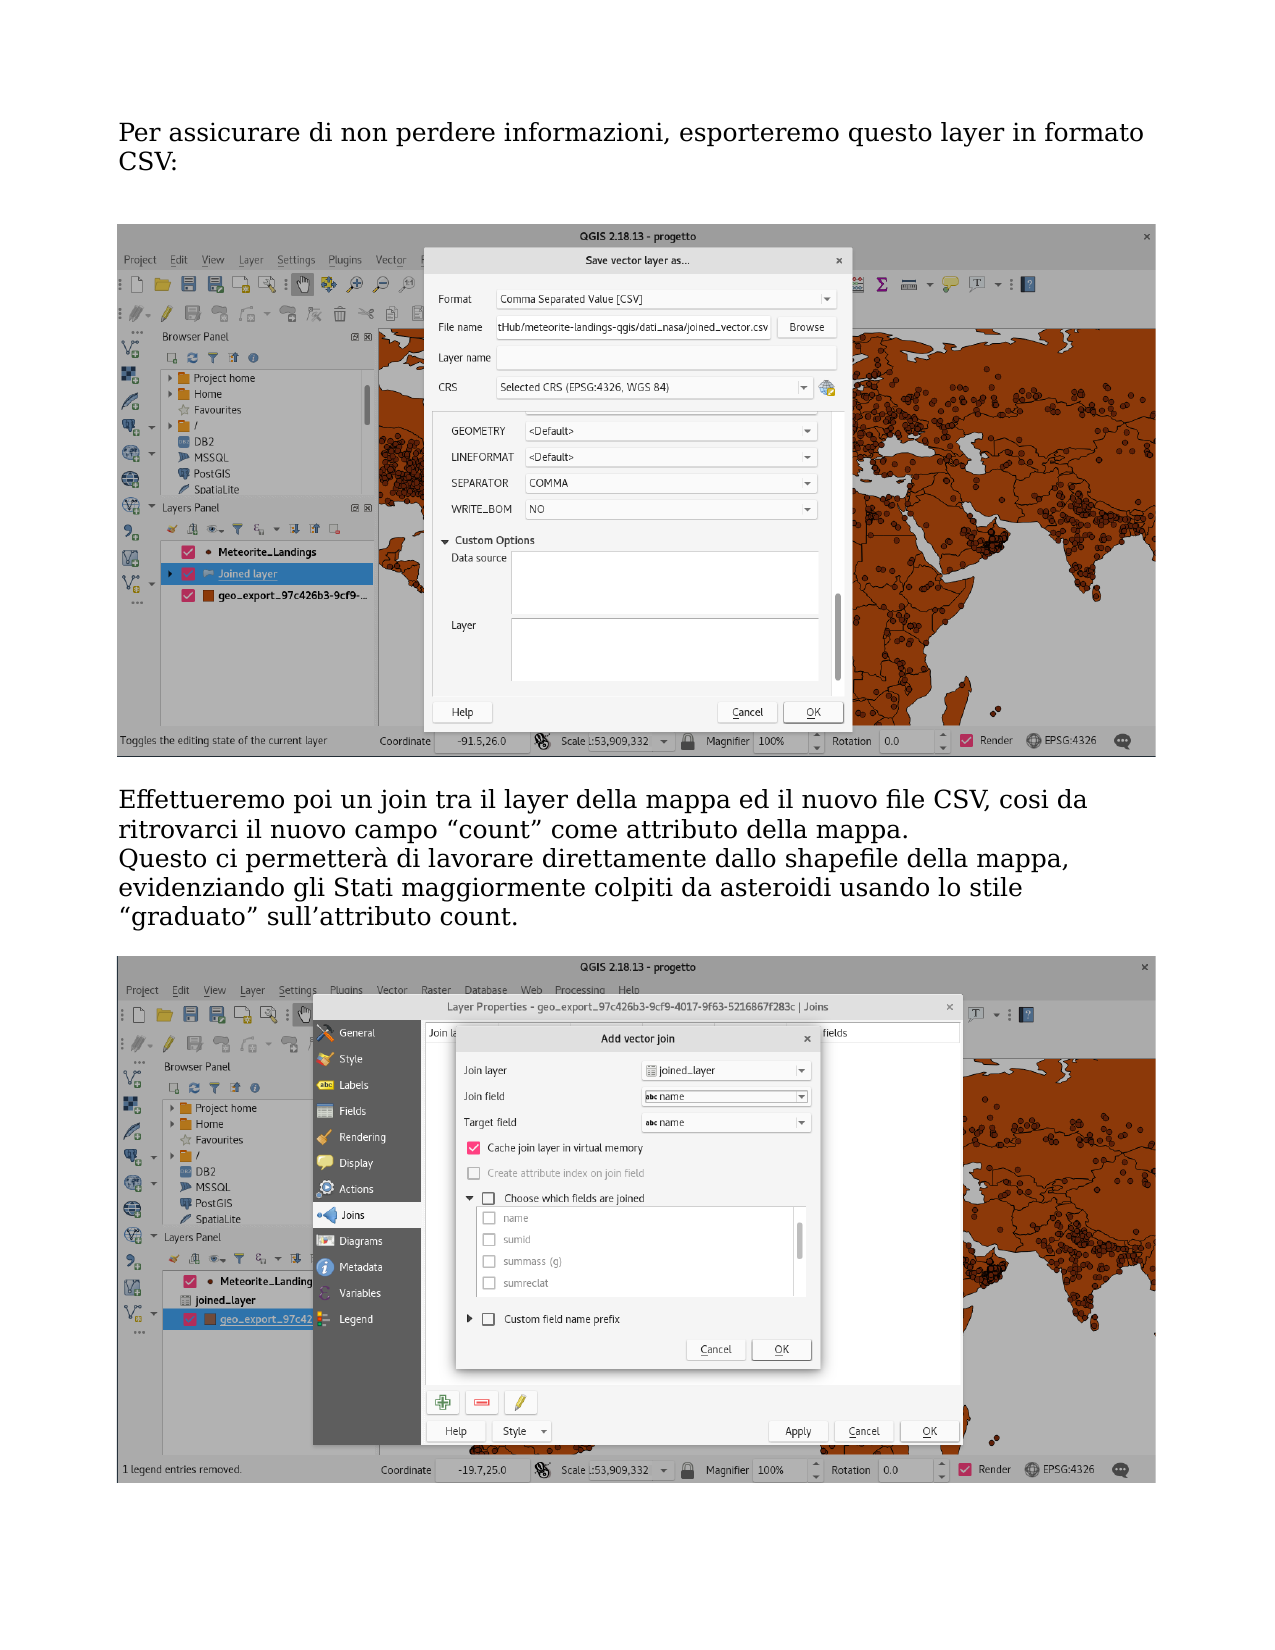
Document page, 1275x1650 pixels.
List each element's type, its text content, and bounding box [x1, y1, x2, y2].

text Effettueremo poi un join tra il layer della mappa ed il nuovo file CSV, cosi da ritrovarci il nuovo campo “count” come attributo della mappa. [118, 786, 1157, 844]
text Questo ci permetterà di lavorare direttamente dallo shapefile della mappa, evidenziando gli Stati maggiormente colpiti da asteroidi usando lo stile “graduato” sull’attributo count. [118, 844, 1157, 932]
picture [116, 956, 1156, 1483]
text Per assicurare di non perdere informazioni, esporteremo questo layer in formato CSV: [118, 118, 1157, 176]
picture [117, 224, 1156, 757]
